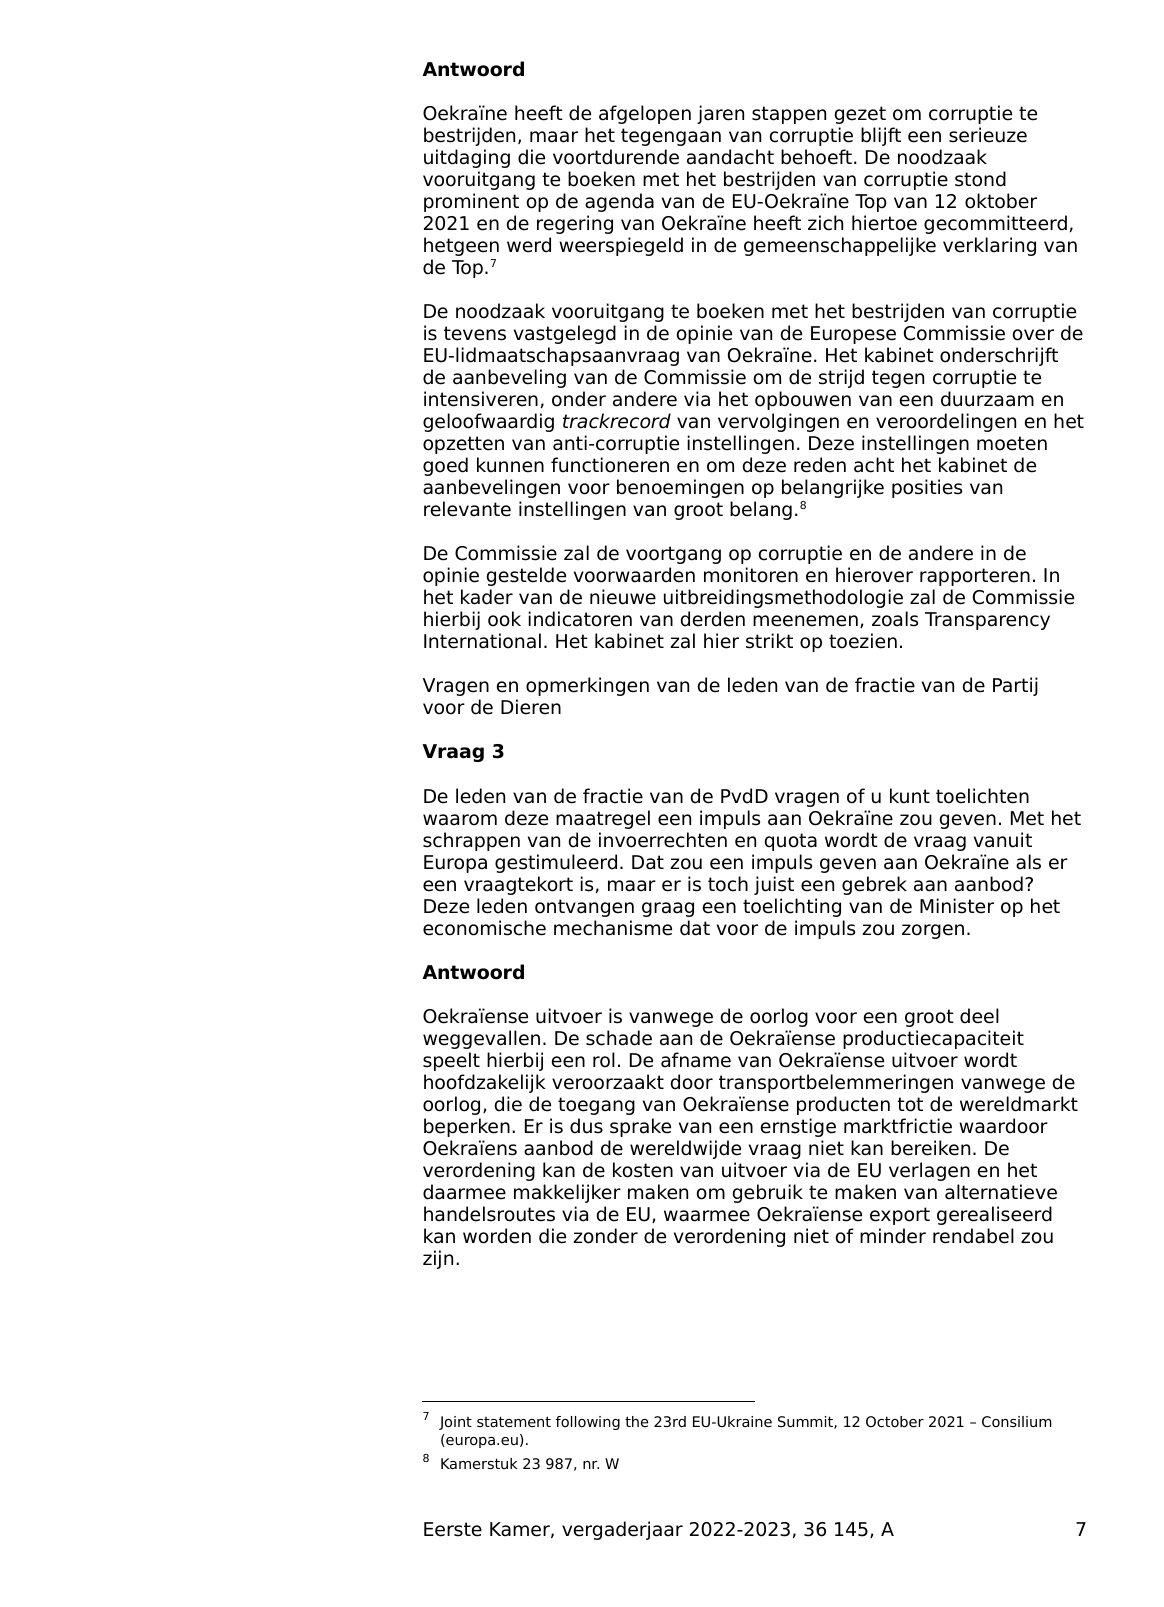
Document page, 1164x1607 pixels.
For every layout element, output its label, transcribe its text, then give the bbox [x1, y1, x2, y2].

text Oekraïense uitvoer is vanwege de oorlog voor een groot deel weggevallen. De schade aan de Oekraïense productiecapaciteit speelt hierbij een rol. De afname van Oekraïense uitvoer wordt hoofdzakelijk veroorzaakt door transportbelemmeringen vanwege de oorlog, die de toegang van Oekraïense producten tot de wereldmarkt beperken. Er is dus sprake van een ernstige marktfrictie waardoor Oekraïens aanbod de wereldwijde vraag niet kan bereiken. De verordening kan de kosten van uitvoer via de EU verlagen en het daarmee makkelijker maken om gebruik te maken van alternatieve handelsroutes via de EU, waarmee Oekraïense export gerealiseerd kan worden die zonder de verordening niet of minder rendabel zou zijn. [422, 1006, 1087, 1269]
subtitle Vraag 3 [422, 741, 1087, 763]
text Kamerstuk 23 987, nr. W [422, 1452, 1087, 1474]
subtitle Antwoord [422, 962, 1087, 984]
text De noodzaak vooruitgang te boeken met het bestrijden van corruptie is tevens vastgelegd in de opinie van de Europese Commissie over de EU-lidmaatschapsaanvraag van Oekraïne. Het kabinet onderschrijft de aanbeveling van de Commissie om de strijd tegen corruptie te intensiveren, onder andere via het opbouwen van een duurzaam en geloofwaardig trackrecord van vervolgingen en veroordelingen en het opzetten van anti-corruptie instellingen. Deze instellingen moeten goed kunnen functioneren en om deze reden acht het kabinet de aanbevelingen voor benoemingen op belangrijke posities van relevante instellingen van groot belang. [422, 301, 1087, 521]
text De leden van de fractie van de PvdD vragen of u kunt toelichten waarom deze maatregel een impuls aan Oekraïne zou geven. Met het schrappen van de invoerrechten en quota wordt de vraag vanuit Europa gestimuleerd. Dat zou een impuls geven aan Oekraïne als er een vraagtekort is, maar er is toch juist een gebrek aan aanbod? Deze leden ontvangen graag een toelichting van de Minister op het economische mechanisme dat voor de impuls zou zorgen. [422, 786, 1087, 939]
text De Commissie zal de voortgang op corruptie en de andere in de opinie gestelde voorwaarden monitoren en hierover rapporteren. In het kader van de nieuwe uitbreidingsmethodologie zal de Commissie hierbij ook indicatoren van derden meenemen, zoals Transparency International. Het kabinet zal hier strikt op toezien. [422, 543, 1087, 653]
text Vragen en opmerkingen van de leden van de fractie van de Partij voor de Dieren [422, 675, 1087, 719]
text Oekraïne heeft de afgelopen jaren stappen gezet om corruptie te bestrijden, maar het tegengaan van corruptie blijft een serieuze uitdaging die voortdurende aandacht behoeft. De noodzaak vooruitgang te boeken met het bestrijden van corruptie stond prominent op de agenda van de EU-Oekraïne Top van 12 oktober 2021 en de regering van Oekraïne heeft zich hiertoe gecommitteerd, hetgeen werd weerspiegeld in de gemeenschappelijke verklaring van de Top. [422, 103, 1087, 279]
subtitle Antwoord [422, 59, 1087, 81]
text Joint statement following the 23rd EU-Ukraine Summit, 12 October 2021 – Consilium (europa.eu). [422, 1410, 1087, 1449]
